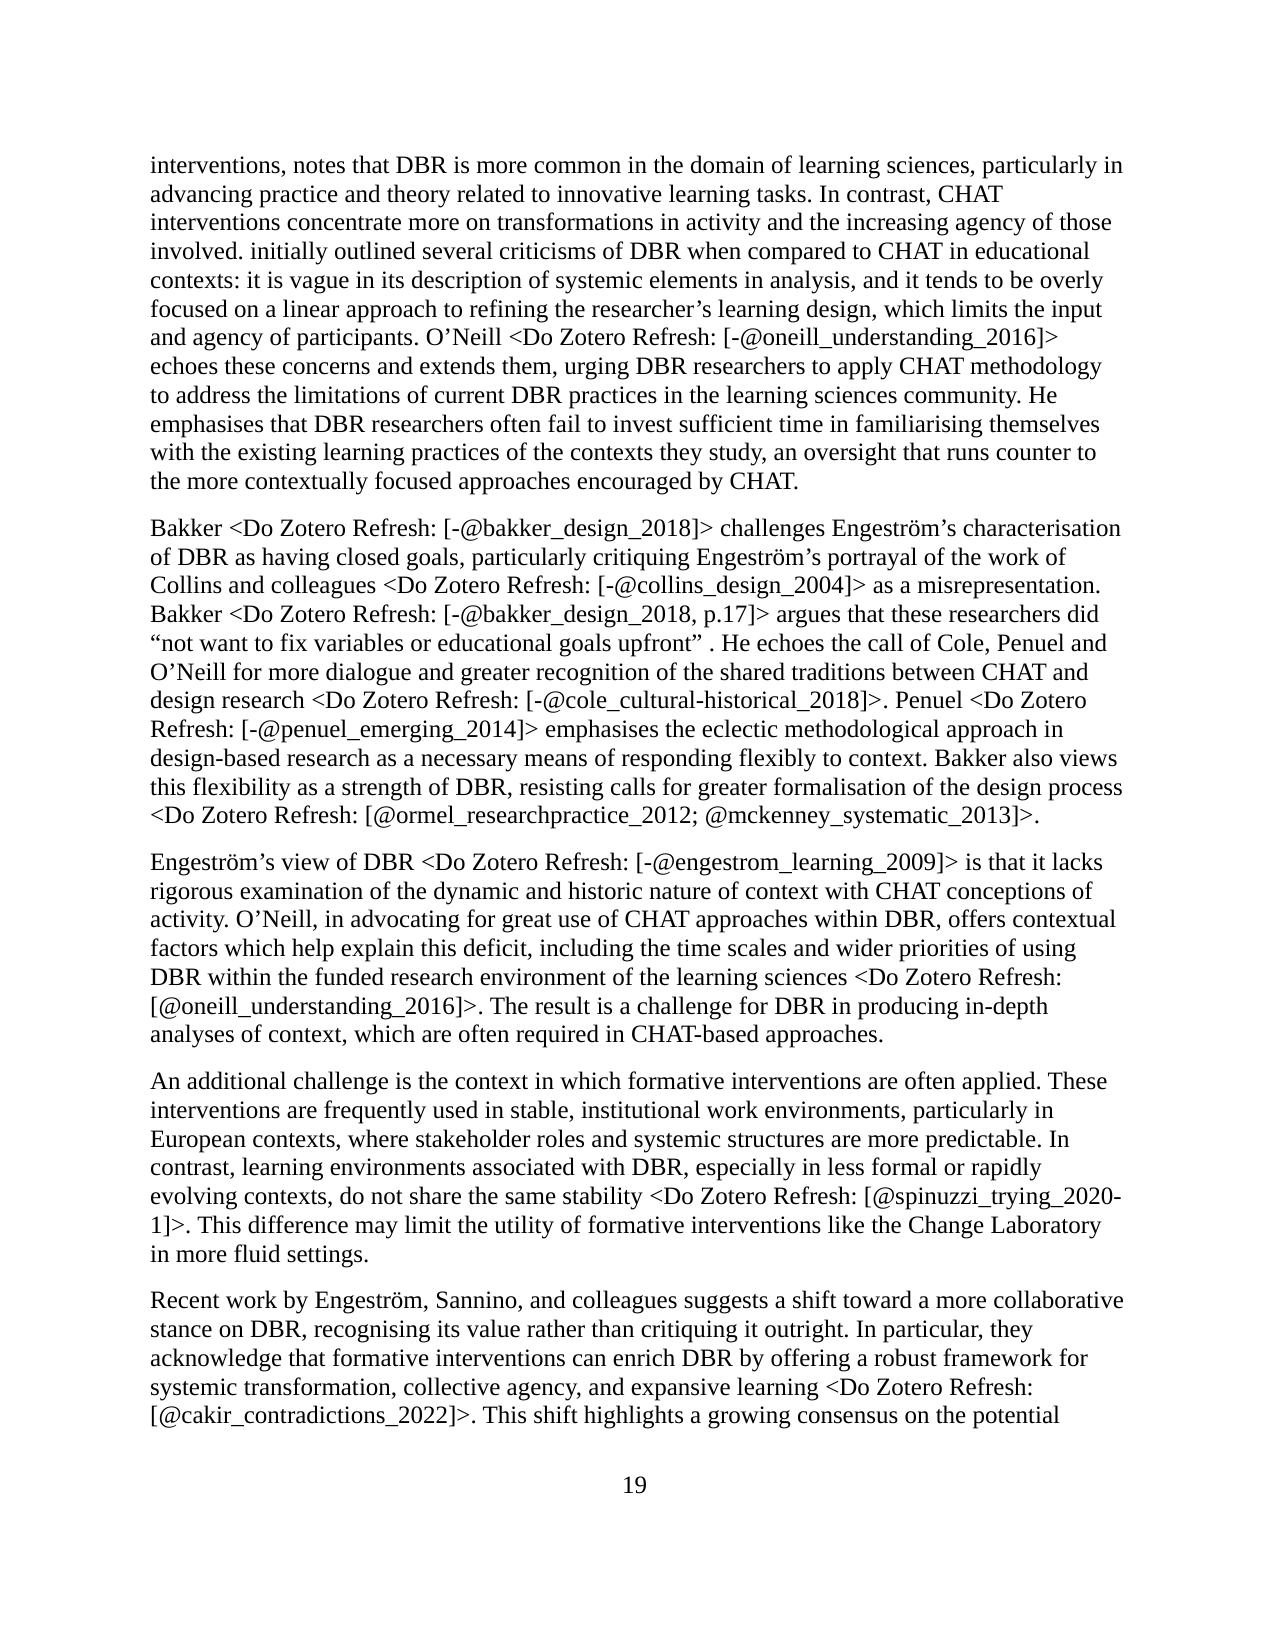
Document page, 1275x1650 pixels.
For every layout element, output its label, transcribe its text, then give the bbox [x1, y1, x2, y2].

text Engeström’s view of DBR <Do Zotero Refresh: [-@engestrom_learning_2009]> is that it lacks rigorous examination of the dynamic and historic nature of context with CHAT conceptions of activity. O’Neill, in advocating for great use of CHAT approaches within DBR, offers contextual factors which help explain this deficit, including the time scales and wider priorities of using DBR within the funded research environment of the learning sciences <Do Zotero Refresh: [@oneill_understanding_2016]>. The result is a challenge for DBR in producing in-depth analyses of context, which are often required in CHAT-based approaches. [150, 847, 1125, 1048]
text Bakker <Do Zotero Refresh: [-@bakker_design_2018]> challenges Engeström’s characterisation of DBR as having closed goals, particularly critiquing Engeström’s portrayal of the work of Collins and colleagues <Do Zotero Refresh: [-@collins_design_2004]> as a misrepresentation. Bakker <Do Zotero Refresh: [-@bakker_design_2018, p.17]> argues that these researchers did “not want to fix variables or educational goals upfront” . He echoes the call of Cole, Penuel and O’Neill for more dialogue and greater recognition of the shared traditions between CHAT and design research <Do Zotero Refresh: [-@cole_cultural-historical_2018]>. Penuel <Do Zotero Refresh: [-@penuel_emerging_2014]> emphasises the eclectic methodological approach in design-based research as a necessary means of responding flexibly to context. Bakker also views this flexibility as a strength of DBR, resisting calls for greater formalisation of the design process <Do Zotero Refresh: [@ormel_researchpractice_2012; @mckenney_systematic_2013]>. [150, 513, 1125, 829]
text An additional challenge is the context in which formative interventions are often applied. These interventions are frequently used in stable, institutional work environments, particularly in European contexts, where stakeholder roles and systemic structures are more predictable. In contrast, learning environments associated with DBR, especially in less formal or rapidly evolving contexts, do not share the same stability <Do Zotero Refresh: [@spinuzzi_trying_2020-1]>. This difference may limit the utility of formative interventions like the Change Laboratory in more fluid settings. [150, 1066, 1125, 1267]
text Recent work by Engeström, Sannino, and colleagues suggests a shift toward a more collaborative stance on DBR, recognising its value rather than critiquing it outright. In particular, they acknowledge that formative interventions can enrich DBR by offering a robust framework for systemic transformation, collective agency, and expansive learning <Do Zotero Refresh: [@cakir_contradictions_2022]>. This shift highlights a growing consensus on the potential [150, 1285, 1125, 1429]
text interventions, notes that DBR is more common in the domain of learning sciences, particularly in advancing practice and theory related to innovative learning tasks. In contrast, CHAT interventions concentrate more on transformations in activity and the increasing agency of those involved. initially outlined several criticisms of DBR when compared to CHAT in educational contexts: it is vague in its description of systemic elements in analysis, and it tends to be overly focused on a linear approach to refining the researcher’s learning design, which limits the input and agency of participants. O’Neill <Do Zotero Refresh: [-@oneill_understanding_2016]> echoes these concerns and extends them, urging DBR researchers to apply CHAT methodology to address the limitations of current DBR practices in the learning sciences community. He emphasises that DBR researchers often fail to invest sufficient time in familiarising themselves with the existing learning practices of the contexts they study, an oversight that runs counter to the more contextually focused approaches encouraged by CHAT. [150, 150, 1125, 495]
